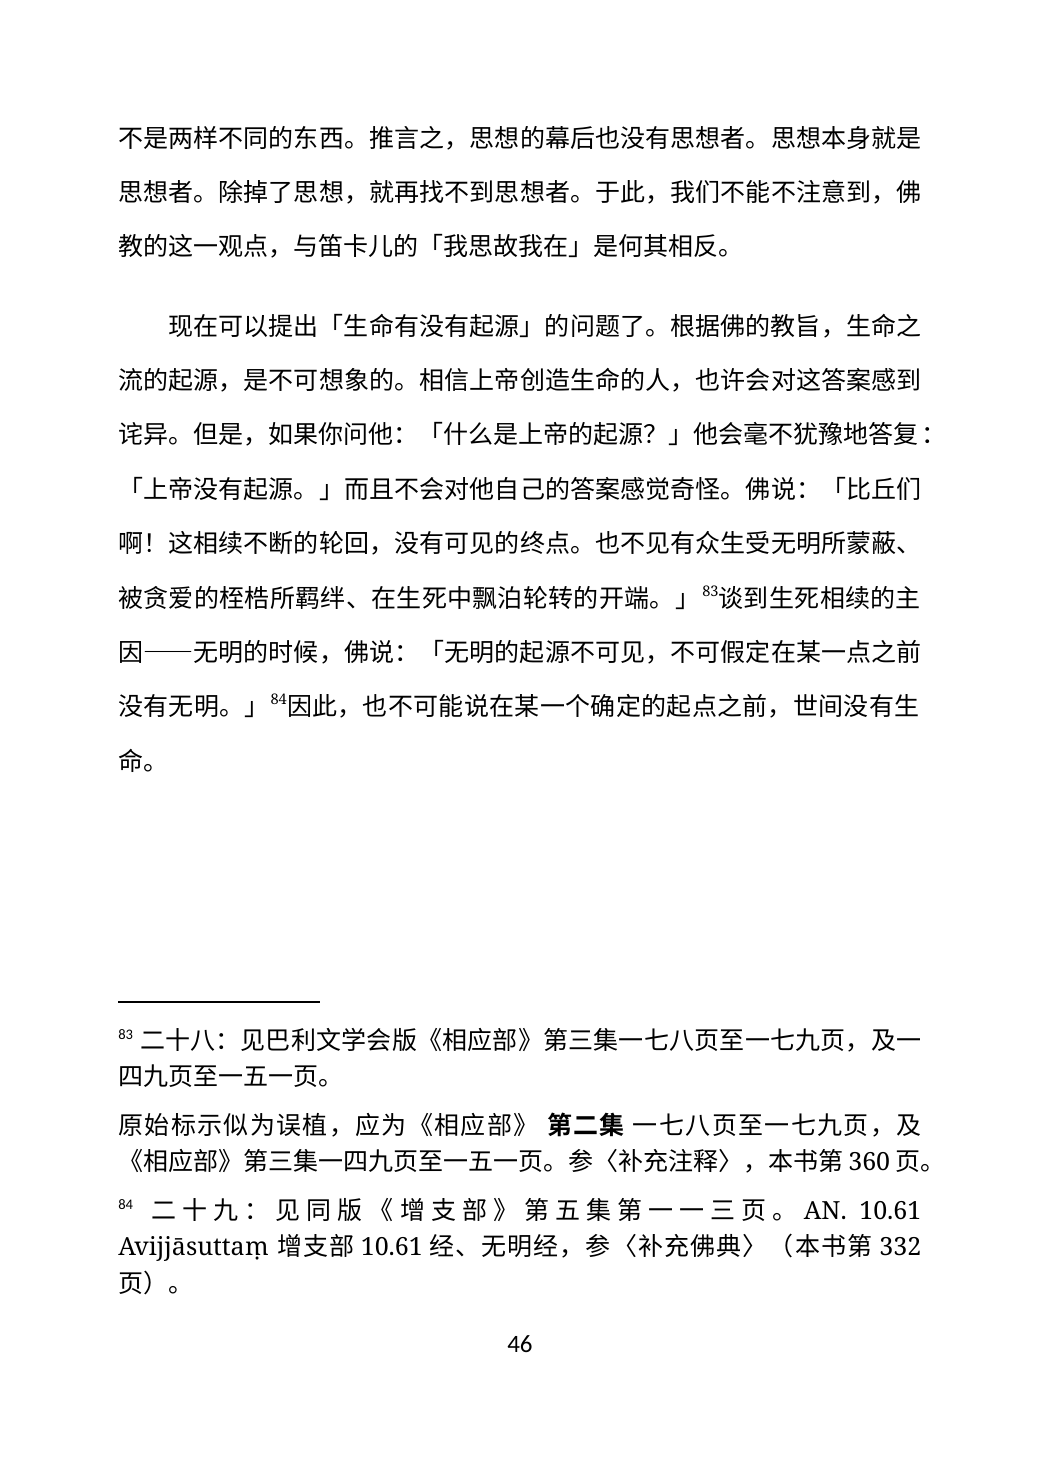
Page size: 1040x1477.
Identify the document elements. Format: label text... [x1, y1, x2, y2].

text 二十八：见巴利文学会版《相应部》第三集一七八页至一七九页，及一四九页至一五一页。 [118, 1021, 921, 1093]
text 原始标示似为误植，应为《相应部》 第二集 一七八页至一七九页，及《相应部》第三集一四九页至一五一页。参〈补充注释〉，本书第360页。 [118, 1106, 921, 1178]
text 不是两样不同的东西。推言之，思想的幕后也没有思想者。思想本身就是思想者。除掉了思想，就再找不到思想者。于此，我们不能不注意到，佛教的这一观点，与笛卡儿的「我思故我在」是何其相反。 [118, 118, 921, 263]
text 现在可以提出「生命有没有起源」的问题了。根据佛的教旨，生命之流的起源，是不可想象的。相信上帝创造生命的人，也许会对这答案感到诧异。但是，如果你问他：「什么是上帝的起源？」他会毫不犹豫地答复：「上帝没有起源。」而且不会对他自己的答案感觉奇怪。佛说：「比丘们啊！这相续不断的轮回，没有可见的终点。也不见有众生受无明所蒙蔽、被贪爱的桎梏所羁绊、在生死中飘泊轮转的开端。」谈到生死相续的主因——无明的时候，佛说：「无明的起源不可见，不可假定在某一点之前没有无明。」因此，也不可能说在某一个确定的起点之前，世间没有生命。 [118, 306, 921, 777]
text 二十九：见同版《增支部》第五集第一一三页。AN. 10.61 Avijjāsuttaṃ 增支部10.61经、无明经，参〈补充佛典〉（本书第332页）。 [118, 1191, 921, 1299]
